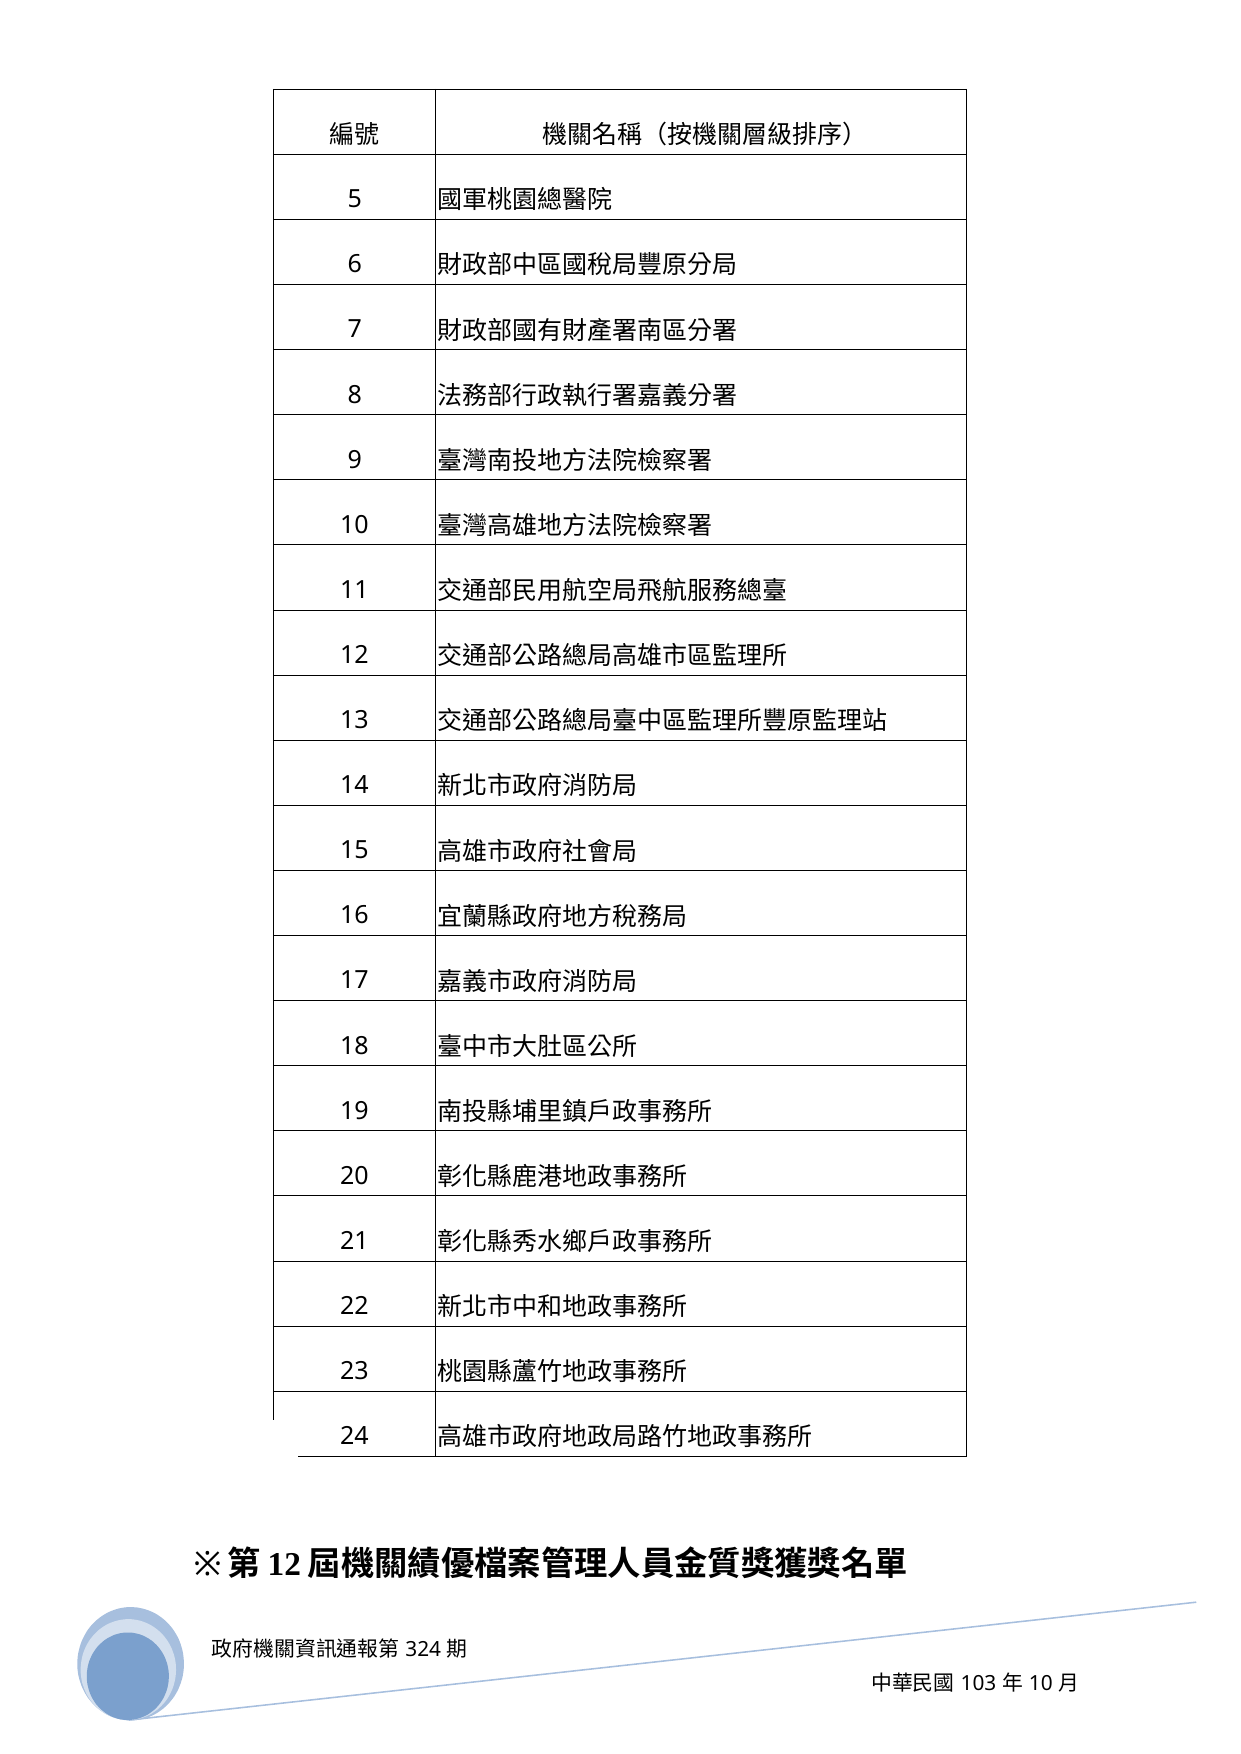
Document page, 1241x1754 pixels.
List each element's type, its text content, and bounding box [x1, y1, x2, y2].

table_cell 16 [274, 871, 435, 935]
table_cell 桃園縣蘆竹地政事務所 [436, 1327, 966, 1391]
table_cell 13 [274, 676, 435, 740]
table_cell 宜蘭縣政府地方稅務局 [436, 871, 966, 935]
table_cell 新北市中和地政事務所 [436, 1262, 966, 1326]
text [148, 1420, 298, 1491]
table_cell 23 [274, 1327, 435, 1391]
table_cell 5 [274, 155, 435, 219]
table_cell 新北市政府消防局 [436, 741, 966, 805]
table_cell 12 [274, 611, 435, 674]
table_cell 9 [274, 415, 435, 479]
table_header 機關名稱（按機關層級排序） [436, 90, 966, 154]
table_cell 彰化縣秀水鄉戶政事務所 [436, 1196, 966, 1261]
table_cell 20 [274, 1131, 435, 1195]
table_cell 6 [274, 220, 435, 284]
table_cell 財政部中區國稅局豐原分局 [436, 220, 966, 284]
table_cell 國軍桃園總醫院 [436, 155, 966, 219]
table_cell 嘉義市政府消防局 [436, 936, 966, 1000]
table_cell 臺灣高雄地方法院檢察署 [436, 480, 966, 544]
table_cell 高雄市政府地政局路竹地政事務所 [436, 1392, 966, 1456]
table_cell 7 [274, 285, 435, 349]
table_cell 彰化縣鹿港地政事務所 [436, 1131, 966, 1195]
table_cell 高雄市政府社會局 [436, 806, 966, 870]
table_cell 18 [274, 1001, 435, 1065]
text ※第12屆機關績優檔案管理人員金質獎獲獎名單 [187, 1519, 1100, 1582]
table_cell 11 [274, 545, 435, 609]
table_cell 19 [274, 1066, 435, 1130]
table_cell 22 [274, 1262, 435, 1326]
table_cell 交通部公路總局臺中區監理所豐原監理站 [436, 676, 966, 740]
table_cell 15 [274, 806, 435, 870]
table_cell 臺灣南投地方法院檢察署 [436, 415, 966, 479]
table_cell 交通部公路總局高雄市區監理所 [436, 611, 966, 674]
table_header 編號 [274, 90, 435, 154]
table_cell 24 [274, 1392, 435, 1456]
table_cell 財政部國有財產署南區分署 [436, 285, 966, 349]
table_cell 10 [274, 480, 435, 544]
table_cell 21 [274, 1196, 435, 1261]
table_cell 8 [274, 350, 435, 414]
table_cell 臺中市大肚區公所 [436, 1001, 966, 1065]
table_cell 交通部民用航空局飛航服務總臺 [436, 545, 966, 609]
table_cell 法務部行政執行署嘉義分署 [436, 350, 966, 414]
table_cell 南投縣埔里鎮戶政事務所 [436, 1066, 966, 1130]
table_cell 14 [274, 741, 435, 805]
table_cell 17 [274, 936, 435, 1000]
